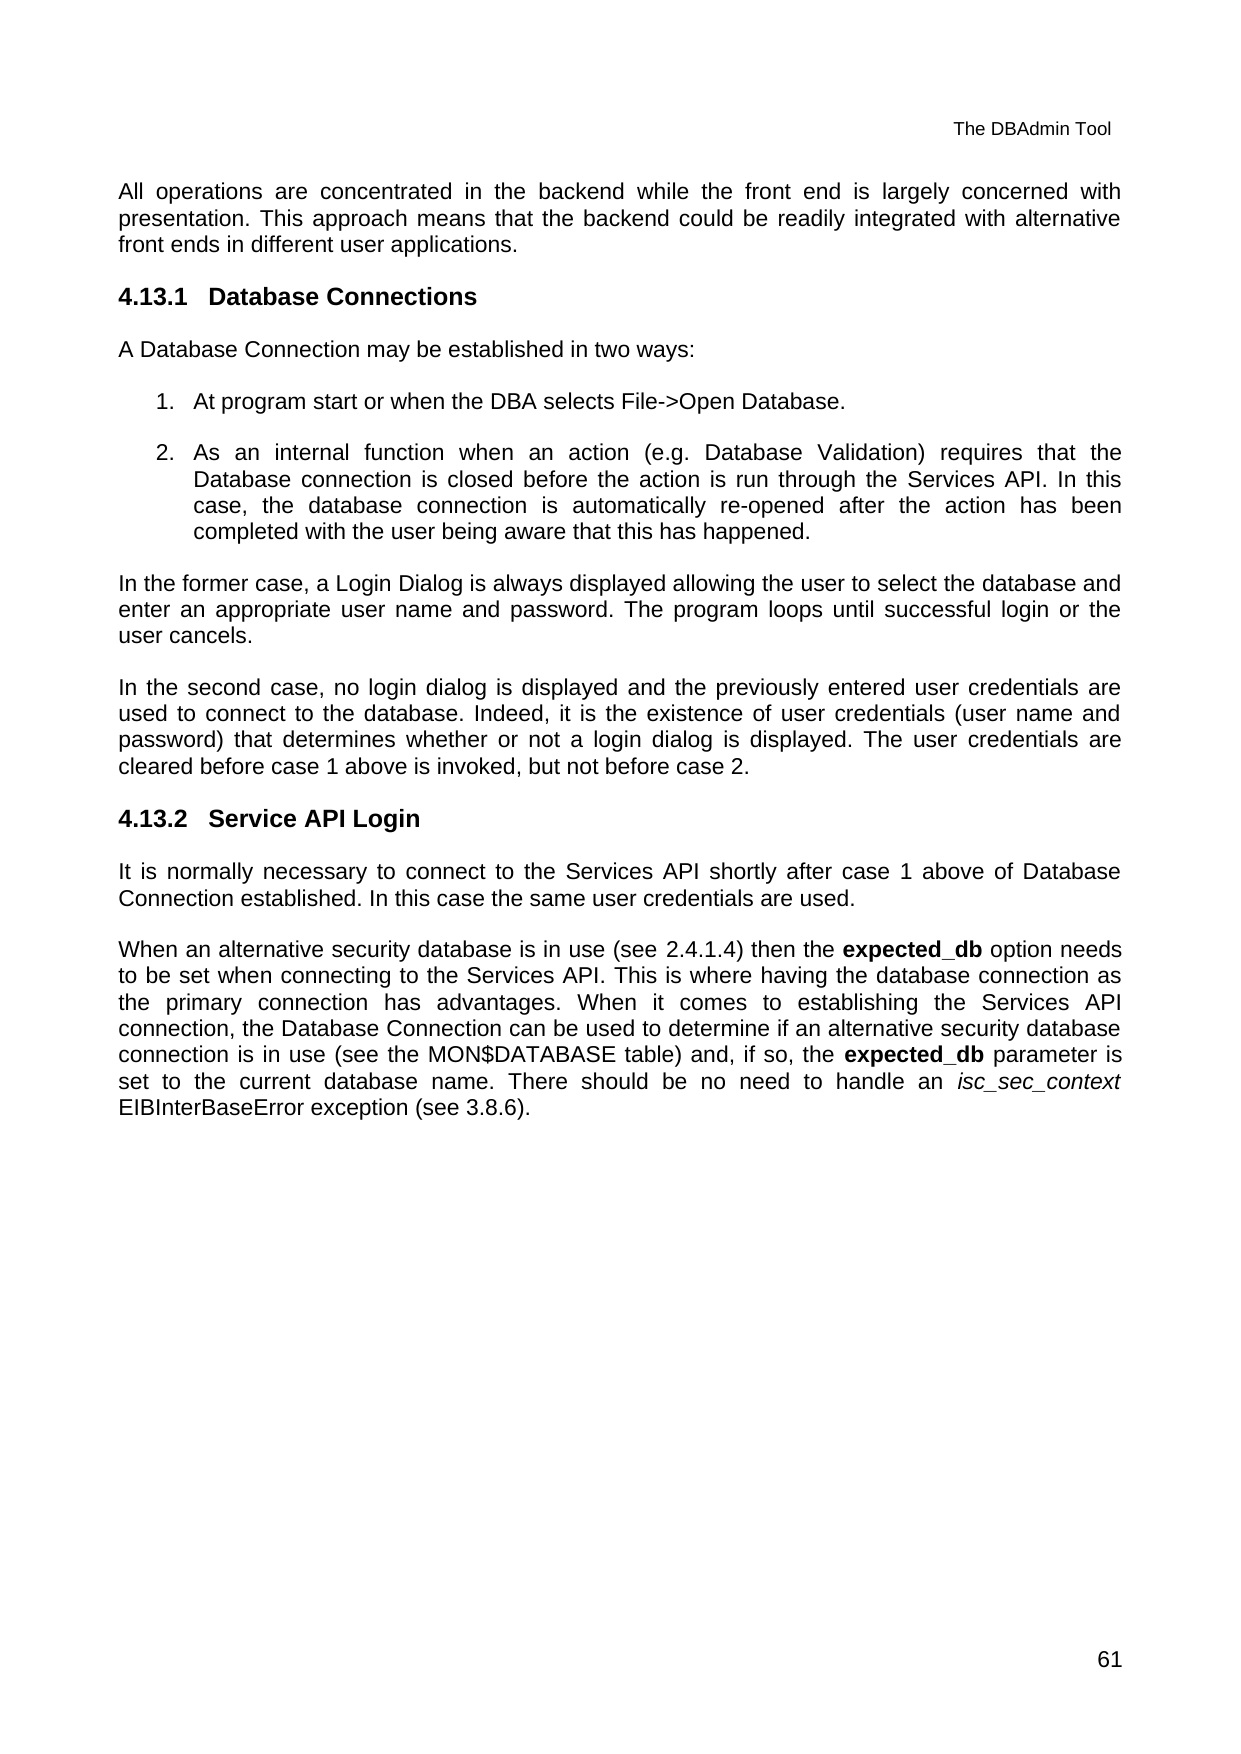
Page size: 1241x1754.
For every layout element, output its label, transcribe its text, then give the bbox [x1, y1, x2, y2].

subtitle Database Connections [118, 282, 1122, 311]
text In the former case, a Login Dialog is always displayed allowing the user to select the database and enter an appropriate user name and password. The program loops until successful login or the user cancels. [118, 569, 1122, 649]
text It is normally necessary to connect to the Services API shortly after case 1 above of Database Connection established. In this case the same user credentials are used. [118, 858, 1122, 911]
subtitle Service API Login [118, 804, 1122, 833]
list As an internal function when an action (e.g. Database Validation) requires that the Database connection is closed before the action is run through the Services API. In this case, the database connection is automatically re-opened after the action has been completed with the user being aware that this has happened. [156, 439, 1122, 544]
list At program start or when the DBA selects File->Open Database. [156, 388, 1122, 414]
text All operations are concentrated in the backend while the front end is largely concerned with presentation. This approach means that the backend could be readily integrated with alternative front ends in different user applications. [118, 178, 1122, 257]
text A Database Connection may be established in two ways: [118, 336, 1122, 363]
text When an alternative security database is in use (see 2.4.1.4) then the expected_db option needs to be set when connecting to the Services API. This is where having the database connection as the primary connection has advantages. When it comes to establishing the Services API connection, the Database Connection can be used to determine if an alternative security database connection is in use (see the MON$DATABASE table) and, if so, the expected_db parameter is set to the current database name. There should be no need to handle an isc_sec_context EIBInterBaseError exception (see 3.8.6). [118, 936, 1122, 1121]
text In the second case, no login dialog is displayed and the previously entered user credentials are used to connect to the database. Indeed, it is the existence of user credentials (user name and password) that determines whether or not a login dialog is displayed. The user credentials are cleared before case 1 above is invoked, but not before case 2. [118, 674, 1122, 779]
